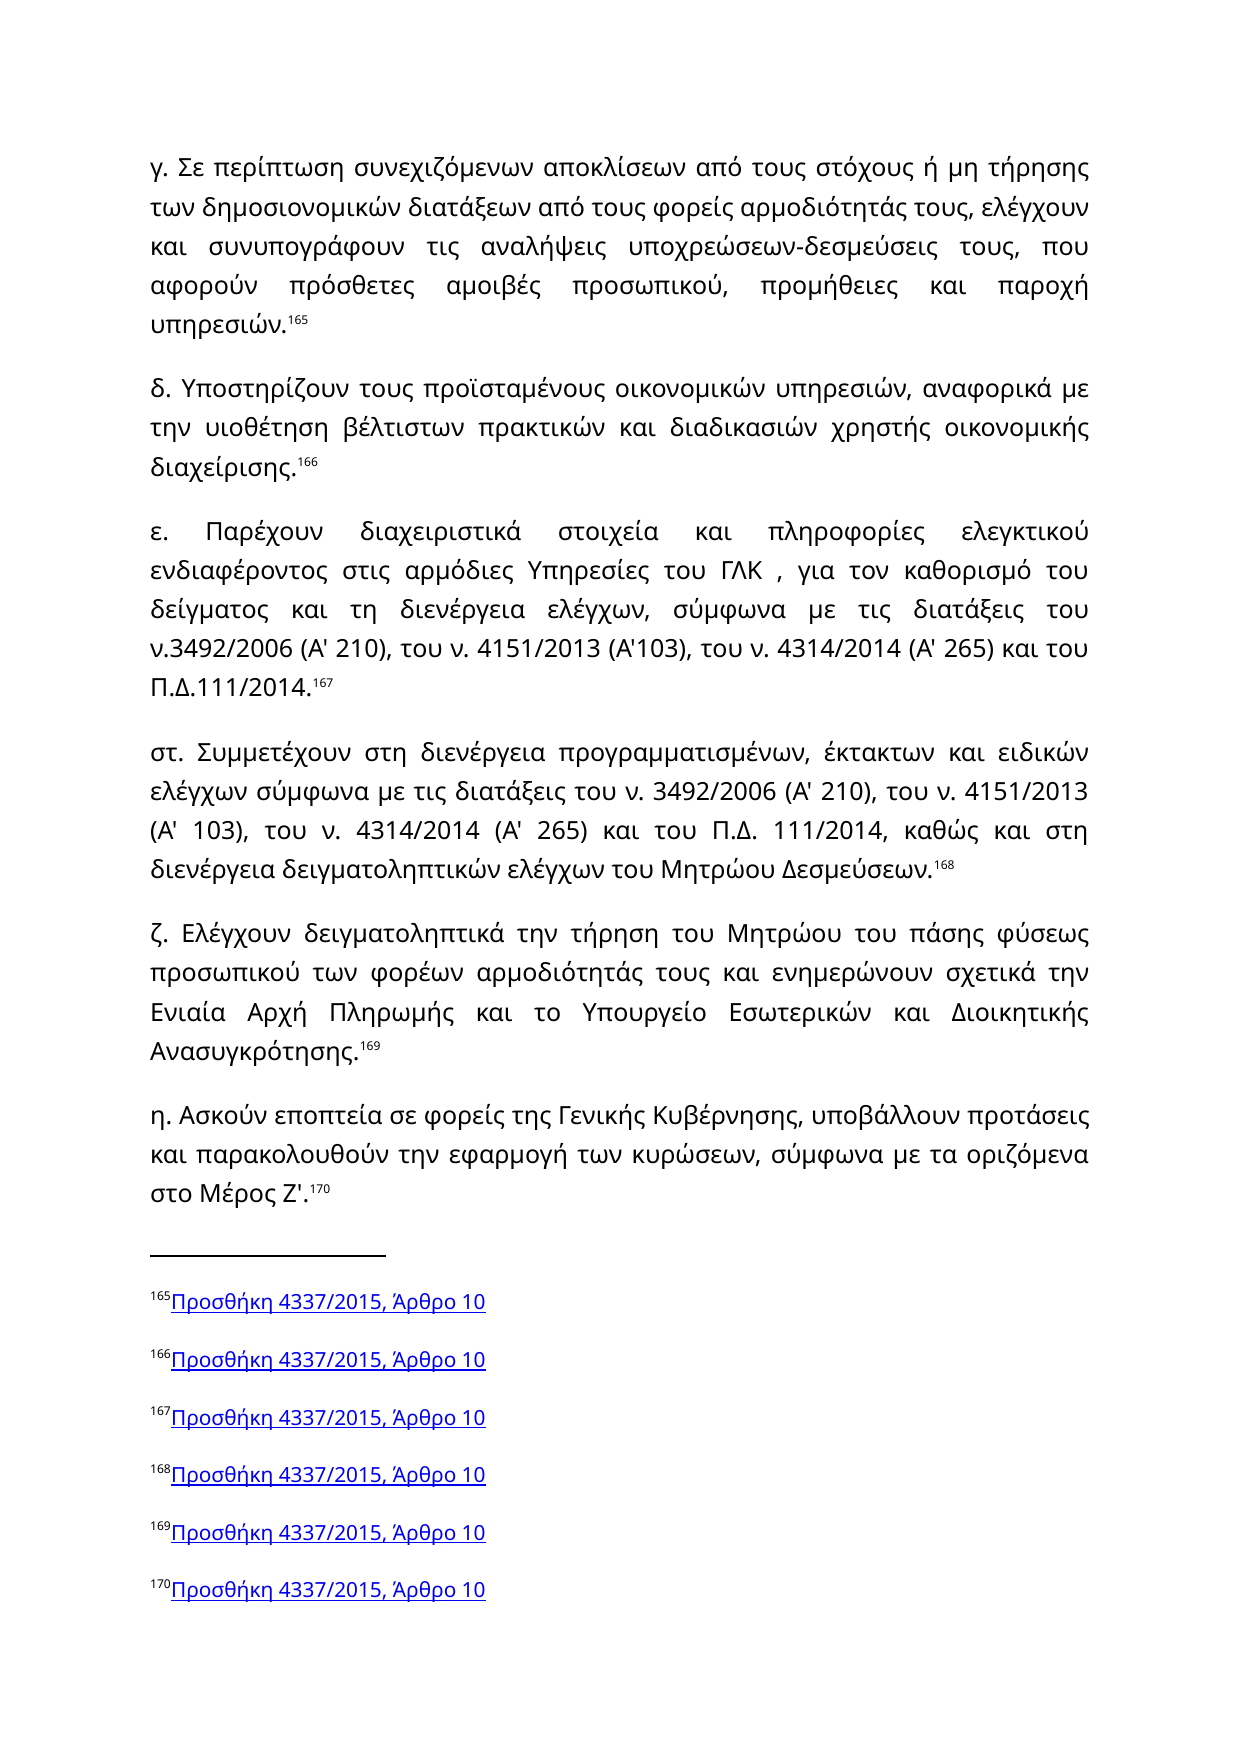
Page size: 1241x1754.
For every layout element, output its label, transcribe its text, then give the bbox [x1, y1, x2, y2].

text ε. Παρέχουν διαχειριστικά στοιχεία και πληροφορίες ελεγκτικού ενδιαφέροντος στις αρμόδιες Υπηρεσίες του ΓΛΚ , για τον καθορισμό του δείγματος και τη διενέργεια ελέγχων, σύμφωνα με τις διατάξεις του ν.3492/2006 (Α' 210), του ν. 4151/2013 (Α'103), του ν. 4314/2014 (Α' 265) και του Π.Δ.111/2014. [150, 513, 1090, 704]
text Προσθήκη 4337/2015, Άρθρο 10 [150, 1460, 1090, 1489]
text Προσθήκη 4337/2015, Άρθρο 10 [150, 1287, 1090, 1316]
text γ. Σε περίπτωση συνεχιζόμενων αποκλίσεων από τους στόχους ή μη τήρησης των δημοσιονομικών διατάξεων από τους φορείς αρμοδιότητάς τους, ελέγχουν και συνυπογράφουν τις αναλήψεις υποχρεώσεων-δεσμεύσεις τους, που αφορούν πρόσθετες αμοιβές προσωπικού, προμήθειες και παροχή υπηρεσιών. [150, 150, 1090, 341]
text Προσθήκη 4337/2015, Άρθρο 10 [150, 1345, 1090, 1373]
text Προσθήκη 4337/2015, Άρθρο 10 [150, 1576, 1090, 1604]
text ζ. Ελέγχουν δειγματοληπτικά την τήρηση του Μητρώου του πάσης φύσεως προσωπικού των φορέων αρμοδιότητάς τους και ενημερώνουν σχετικά την Ενιαία Αρχή Πληρωμής και το Υπουργείο Εσωτερικών και Διοικητικής Ανασυγκρότησης. [150, 916, 1090, 1067]
text δ. Υποστηρίζουν τους προϊσταμένους οικονομικών υπηρεσιών, αναφορικά με την υιοθέτηση βέλτιστων πρακτικών και διαδικασιών χρηστής οικονομικής διαχείρισης. [150, 371, 1090, 483]
text η. Ασκούν εποπτεία σε φορείς της Γενικής Κυβέρνησης, υποβάλλουν προτάσεις και παρακολουθούν την εφαρμογή των κυρώσεων, σύμφωνα με τα οριζόμενα στο Μέρος Ζ'. [150, 1097, 1090, 1210]
text στ. Συμμετέχουν στη διενέργεια προγραμματισμένων, έκτακτων και ειδικών ελέγχων σύμφωνα με τις διατάξεις του ν. 3492/2006 (Α' 210), του ν. 4151/2013 (Α' 103), του ν. 4314/2014 (Α' 265) και του Π.Δ. 111/2014, καθώς και στη διενέργεια δειγματοληπτικών ελέγχων του Μητρώου Δεσμεύσεων. [150, 734, 1090, 886]
text Προσθήκη 4337/2015, Άρθρο 10 [150, 1403, 1090, 1431]
text Προσθήκη 4337/2015, Άρθρο 10 [150, 1518, 1090, 1546]
